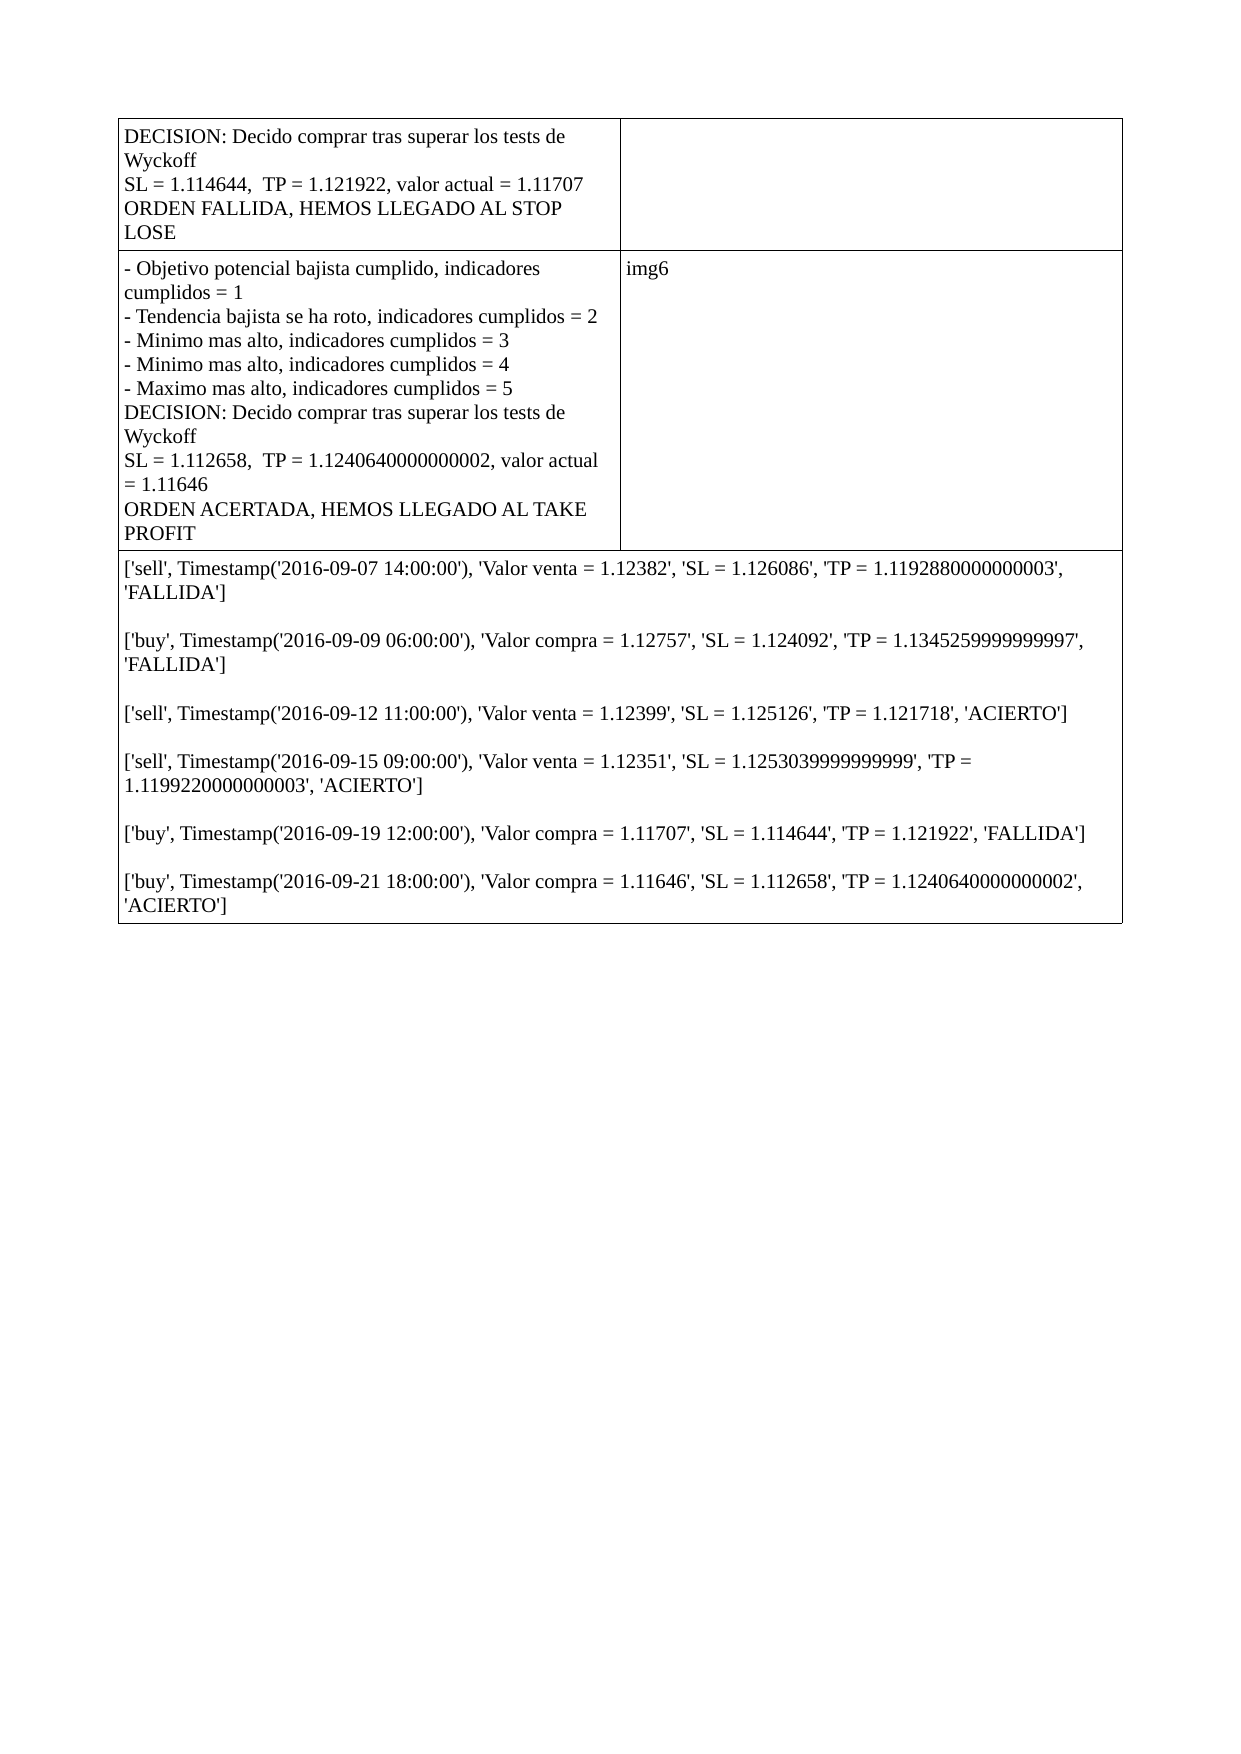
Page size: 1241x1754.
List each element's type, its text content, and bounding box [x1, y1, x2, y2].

table_cell DECISION: Decido comprar tras superar los tests de Wyckoff SL = 1.114644, TP = 1.121922, valor actual = 1.11707 ORDEN FALLIDA, HEMOS LLEGADO AL STOP LOSE [119, 119, 620, 250]
table_cell img6 [621, 251, 1122, 550]
table_cell ['sell', Timestamp('2016-09-07 14:00:00'), 'Valor venta = 1.12382', 'SL = 1.126086', 'TP = 1.1192880000000003', 'FALLIDA'] ['buy', Timestamp('2016-09-09 06:00:00'), 'Valor compra = 1.12757', 'SL = 1.124092', 'TP = 1.1345259999999997', 'FALLIDA'] ['sell', Timestamp('2016-09-12 11:00:00'), 'Valor venta = 1.12399', 'SL = 1.125126', 'TP = 1.121718', 'ACIERTO'] ['sell', Timestamp('2016-09-15 09:00:00'), 'Valor venta = 1.12351', 'SL = 1.1253039999999999', 'TP = 1.1199220000000003', 'ACIERTO'] ['buy', Timestamp('2016-09-19 12:00:00'), 'Valor compra = 1.11707', 'SL = 1.114644', 'TP = 1.121922', 'FALLIDA'] ['buy', Timestamp('2016-09-21 18:00:00'), 'Valor compra = 1.11646', 'SL = 1.112658', 'TP = 1.1240640000000002', 'ACIERTO'] [119, 551, 1122, 923]
table_cell - Objetivo potencial bajista cumplido, indicadores cumplidos = 1 - Tendencia bajista se ha roto, indicadores cumplidos = 2 - Minimo mas alto, indicadores cumplidos = 3 - Minimo mas alto, indicadores cumplidos = 4 - Maximo mas alto, indicadores cumplidos = 5 DECISION: Decido comprar tras superar los tests de Wyckoff SL = 1.112658, TP = 1.1240640000000002, valor actual = 1.11646 ORDEN ACERTADA, HEMOS LLEGADO AL TAKE PROFIT [119, 251, 620, 550]
table_cell [621, 119, 1122, 250]
